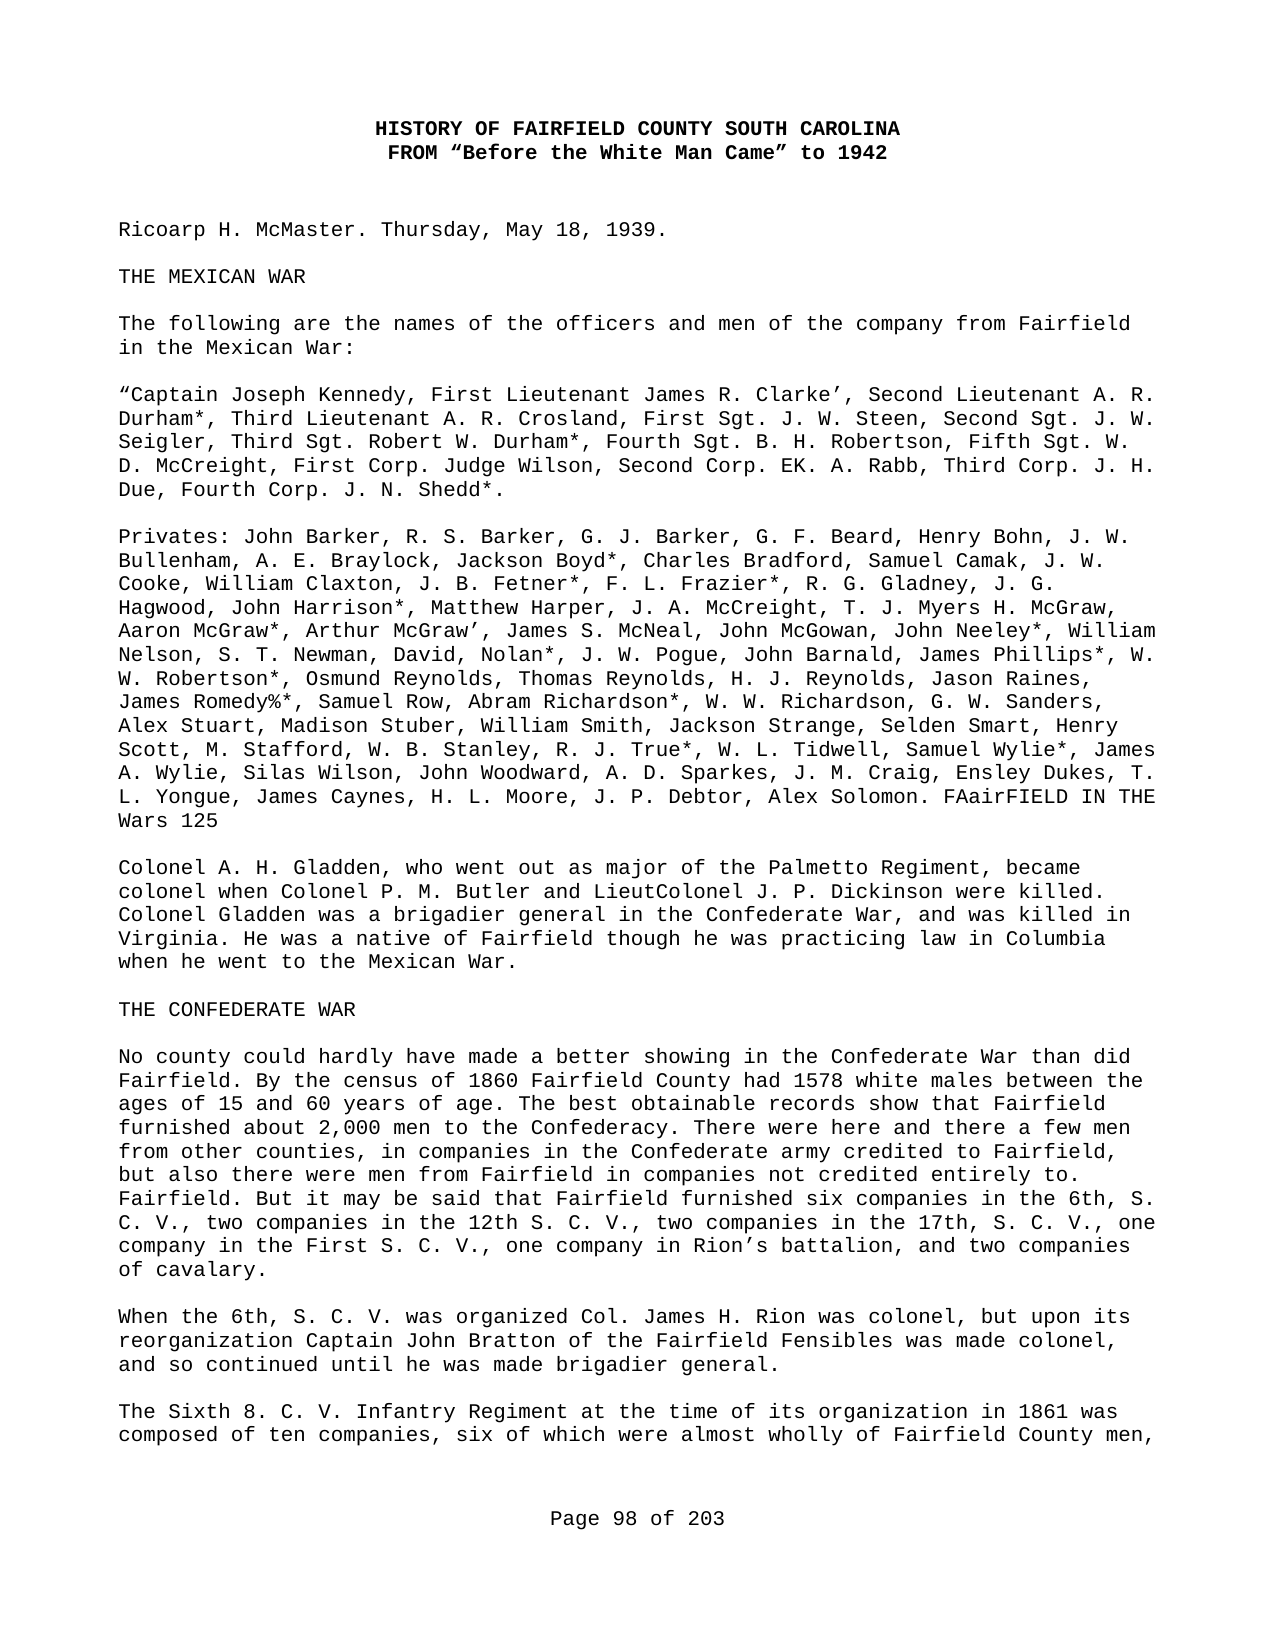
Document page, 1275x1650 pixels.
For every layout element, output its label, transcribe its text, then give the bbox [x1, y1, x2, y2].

text “Captain Joseph Kennedy, First Lieutenant James R. Clarke’, Second Lieutenant A. R. Durham*, Third Lieutenant A. R. Crosland, First Sgt. J. W. Steen, Second Sgt. J. W. Seigler, Third Sgt. Robert W. Durham*, Fourth Sgt. B. H. Robertson, Fifth Sgt. W. D. McCreight, First Corp. Judge Wilson, Second Corp. EK. A. Rabb, Third Corp. J. H. Due, Fourth Corp. J. N. Shedd*. [118, 384, 1157, 502]
text THE CONFEDERATE WAR [118, 999, 1157, 1022]
text Privates: John Barker, R. S. Barker, G. J. Barker, G. F. Beard, Henry Bohn, J. W. Bullenham, A. E. Braylock, Jackson Boyd*, Charles Bradford, Samuel Camak, J. W. Cooke, William Claxton, J. B. Fetner*, F. L. Frazier*, R. G. Gladney, J. G. Hagwood, John Harrison*, Matthew Harper, J. A. McCreight, T. J. Myers H. McGraw, Aaron McGraw*, Arthur McGraw’, James S. McNeal, John McGowan, John Neeley*, William Nelson, S. T. Newman, David, Nolan*, J. W. Pogue, John Barnald, James Phillips*, W. W. Robertson*, Osmund Reynolds, Thomas Reynolds, H. J. Reynolds, Jason Raines, James Romedy%*, Samuel Row, Abram Richardson*, W. W. Richardson, G. W. Sanders, Alex Stuart, Madison Stuber, William Smith, Jackson Strange, Selden Smart, Henry Scott, M. Stafford, W. B. Stanley, R. J. True*, W. L. Tidwell, Samuel Wylie*, James A. Wylie, Silas Wilson, John Woodward, A. D. Sparkes, J. M. Craig, Ensley Dukes, T. L. Yongue, James Caynes, H. L. Moore, J. P. Debtor, Alex Solomon. FAairFIELD IN THE Wars 125 [118, 526, 1157, 833]
text The Sixth 8. C. V. Infantry Regiment at the time of its organization in 1861 was composed of ten companies, six of which were almost wholly of Fairfield County men, [118, 1401, 1157, 1448]
text When the 6th, S. C. V. was organized Col. James H. Rion was colonel, but upon its reorganization Captain John Bratton of the Fairfield Fensibles was made colonel, and so continued until he was made brigadier general. [118, 1306, 1157, 1377]
text The following are the names of the officers and men of the company from Fairfield in the Mexican War: [118, 313, 1157, 360]
text No county could hardly have made a better showing in the Confederate War than did Fairfield. By the census of 1860 Fairfield County had 1578 white males between the ages of 15 and 60 years of age. The best obtainable records show that Fairfield furnished about 2,000 men to the Confederacy. There were here and there a few men from other counties, in companies in the Confederate army credited to Fairfield, but also there were men from Fairfield in companies not credited entirely to. Fairfield. But it may be said that Fairfield furnished six companies in the 6th, S. C. V., two companies in the 12th S. C. V., two companies in the 17th, S. C. V., one company in the First S. C. V., one company in Rion’s battalion, and two companies of cavalary. [118, 1046, 1157, 1283]
text Colonel A. H. Gladden, who went out as major of the Palmetto Regiment, became colonel when Colonel P. M. Butler and LieutColonel J. P. Dickinson were killed. Colonel Gladden was a brigadier general in the Confederate War, and was killed in Virginia. He was a native of Fairfield though he was practicing law in Columbia when he went to the Mexican War. [118, 857, 1157, 975]
text Ricoarp H. McMaster. Thursday, May 18, 1939. [118, 218, 1157, 242]
text THE MEXICAN WAR [118, 266, 1157, 289]
